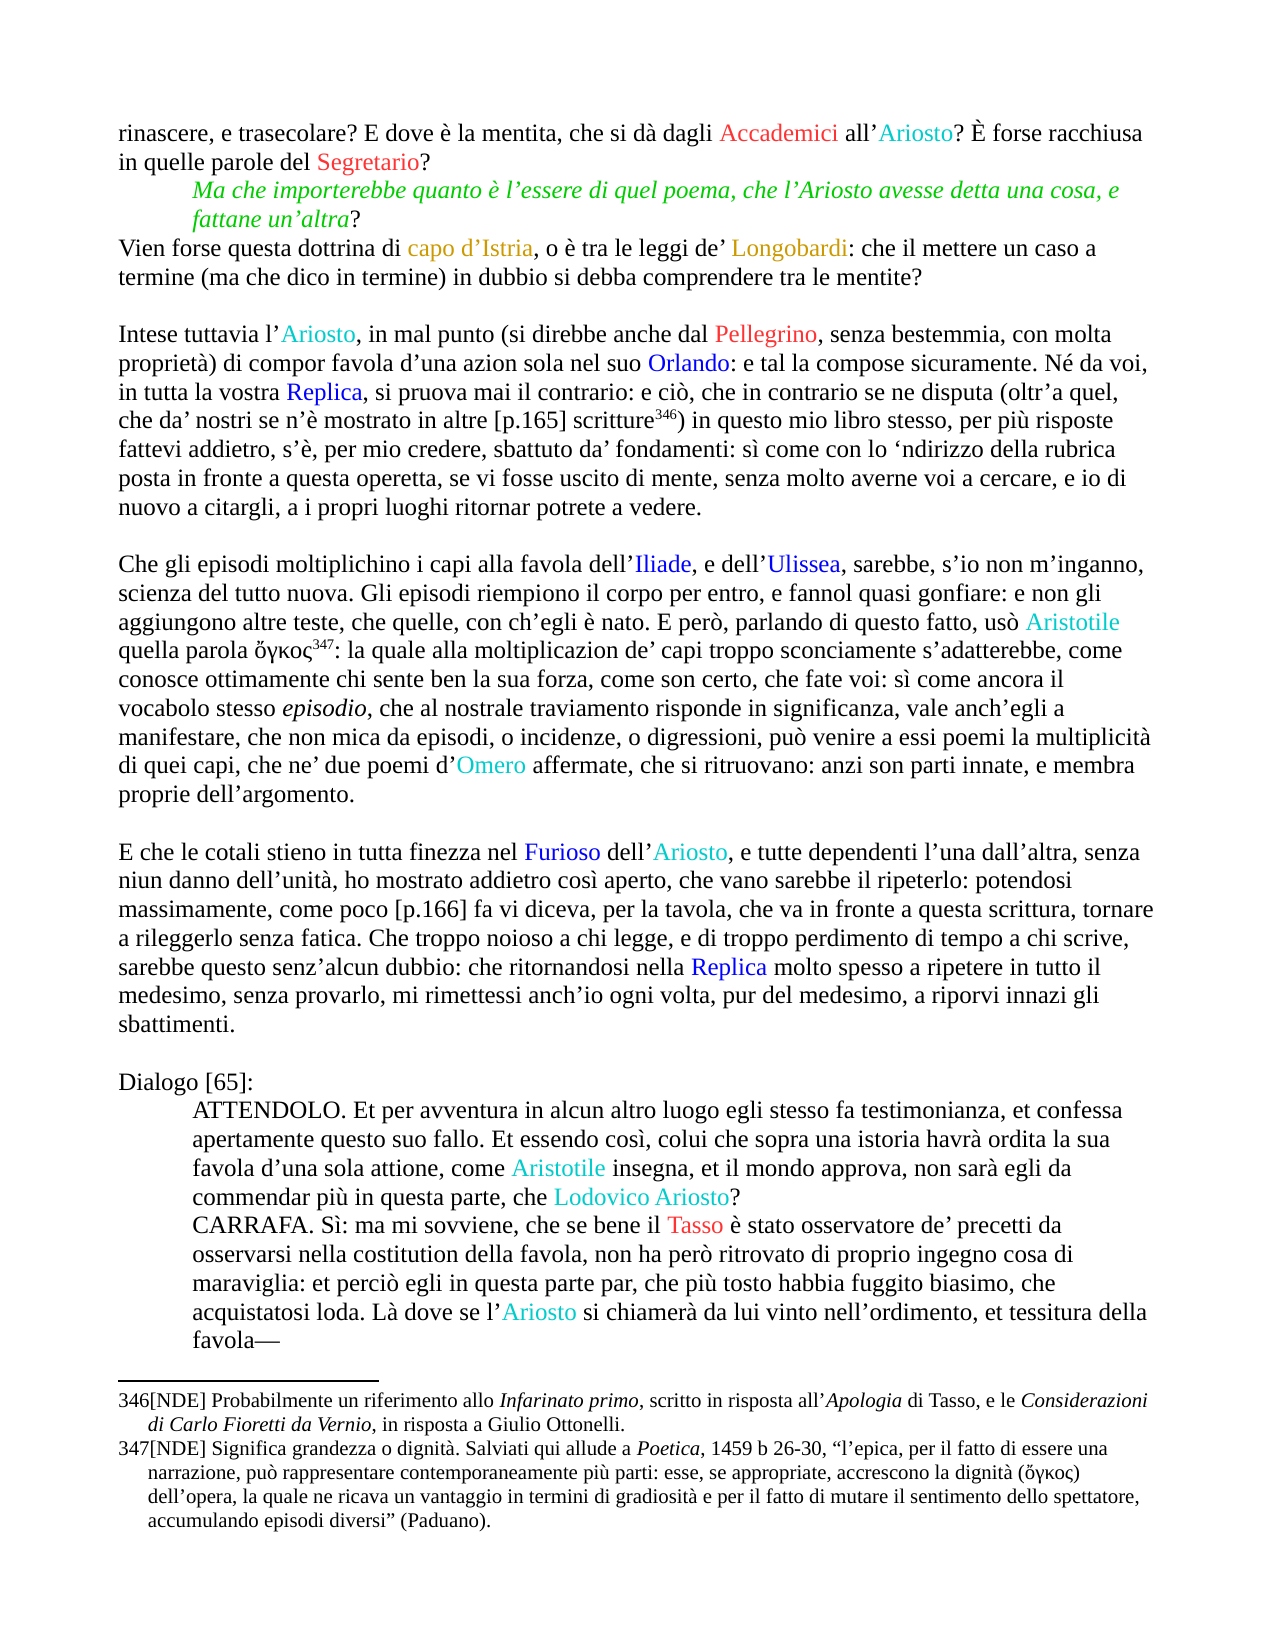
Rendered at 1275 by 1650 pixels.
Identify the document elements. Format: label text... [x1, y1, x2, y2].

text Intese tuttavia l’Ariosto, in mal punto (si direbbe anche dal Pellegrino, senza bestemmia, con molta proprietà) di compor favola d’una azion sola nel suo Orlando: e tal la compose sicuramente. Né da voi, in tutta la vostra Replica, si pruova mai il contrario: e ciò, che in contrario se ne disputa (oltr’a quel, che da’ nostri se n’è mostrato in altre [p.165] scritture) in questo mio libro stesso, per più risposte fattevi addietro, s’è, per mio credere, sbattuto da’ fondamenti: sì come con lo ‘ndirizzo della rubrica posta in fronte a questa operetta, se vi fosse uscito di mente, senza molto averne voi a cercare, e io di nuovo a citargli, a i propri luoghi ritornar potrete a vedere. [118, 319, 1157, 521]
text Dialogo [65]: [118, 1067, 1157, 1096]
text ATTENDOLO. Et per avventura in alcun altro luogo egli stesso fa testimonianza, et confessa apertamente questo suo fallo. Et essendo così, colui che sopra una istoria havrà ordita la sua favola d’una sola attione, come Aristotile insegna, et il mondo approva, non sarà egli da commendar più in questa parte, che Lodovico Ariosto? [192, 1096, 1157, 1211]
text [NDE] Significa grandezza o dignità. Salviati qui allude a Poetica, 1459 b 26-30, “l’epica, per il fatto di essere una narrazione, può rappresentare contemporaneamente più parti: esse, se appropriate, accrescono la dignità (ὄγκος) dell’opera, la quale ne ricava un vantaggio in termini di gradiosità e per il fatto di mutare il sentimento dello spettatore, accumulando episodi diversi” (Paduano). [118, 1436, 1157, 1532]
text Ma che importerebbe quanto è l’essere di quel poema, che l’Ariosto avesse detta una cosa, e fattane un’altra? [192, 176, 1157, 233]
text rinascere, e trasecolare? E dove è la mentita, che si dà dagli Accademici all’Ariosto? È forse racchiusa in quelle parole del Segretario? [118, 118, 1157, 176]
text E che le cotali stieno in tutta finezza nel Furioso dell’Ariosto, e tutte dependenti l’una dall’altra, senza niun danno dell’unità, ho mostrato addietro così aperto, che vano sarebbe il ripeterlo: potendosi massimamente, come poco [p.166] fa vi diceva, per la tavola, che va in fronte a questa scrittura, tornare a rileggerlo senza fatica. Che troppo noioso a chi legge, e di troppo perdimento di tempo a chi scrive, sarebbe questo senz’alcun dubbio: che ritornandosi nella Replica molto spesso a ripetere in tutto il medesimo, senza provarlo, mi rimettessi anch’io ogni volta, pur del medesimo, a riporvi innazi gli sbattimenti. [118, 837, 1157, 1038]
text CARRAFA. Sì: ma mi sovviene, che se bene il Tasso è stato osservatore de’ precetti da osservarsi nella costitution della favola, non ha però ritrovato di proprio ingegno cosa di maraviglia: et perciò egli in questa parte par, che più tosto habbia fuggito biasimo, che acquistatosi loda. Là dove se l’Ariosto si chiamerà da lui vinto nell’ordimento, et tessitura della favola— [192, 1211, 1157, 1354]
text Che gli episodi moltiplichino i capi alla favola dell’Iliade, e dell’Ulissea, sarebbe, s’io non m’inganno, scienza del tutto nuova. Gli episodi riempiono il corpo per entro, e fannol quasi gonfiare: e non gli aggiungono altre teste, che quelle, con ch’egli è nato. E però, parlando di questo fatto, usò Aristotile quella parola ὄγκος: la quale alla moltiplicazion de’ capi troppo sconciamente s’adatterebbe, come conosce ottimamente chi sente ben la sua forza, come son certo, che fate voi: sì come ancora il vocabolo stesso episodio, che al nostrale traviamento risponde in significanza, vale anch’egli a manifestare, che non mica da episodi, o incidenze, o digressioni, può venire a essi poemi la multiplicità di quei capi, che ne’ due poemi d’Omero affermate, che si ritruovano: anzi son parti innate, e membra proprie dell’argomento. [118, 549, 1157, 808]
text [NDE] Probabilmente un riferimento allo Infarinato primo, scritto in risposta all’Apologia di Tasso, e le Considerazioni di Carlo Fioretti da Vernio, in risposta a Giulio Ottonelli. [118, 1387, 1157, 1436]
text Vien forse questa dottrina di capo d’Istria, o è tra le leggi de’ Longobardi: che il mettere un caso a termine (ma che dico in termine) in dubbio si debba comprendere tra le mentite? [118, 233, 1157, 291]
